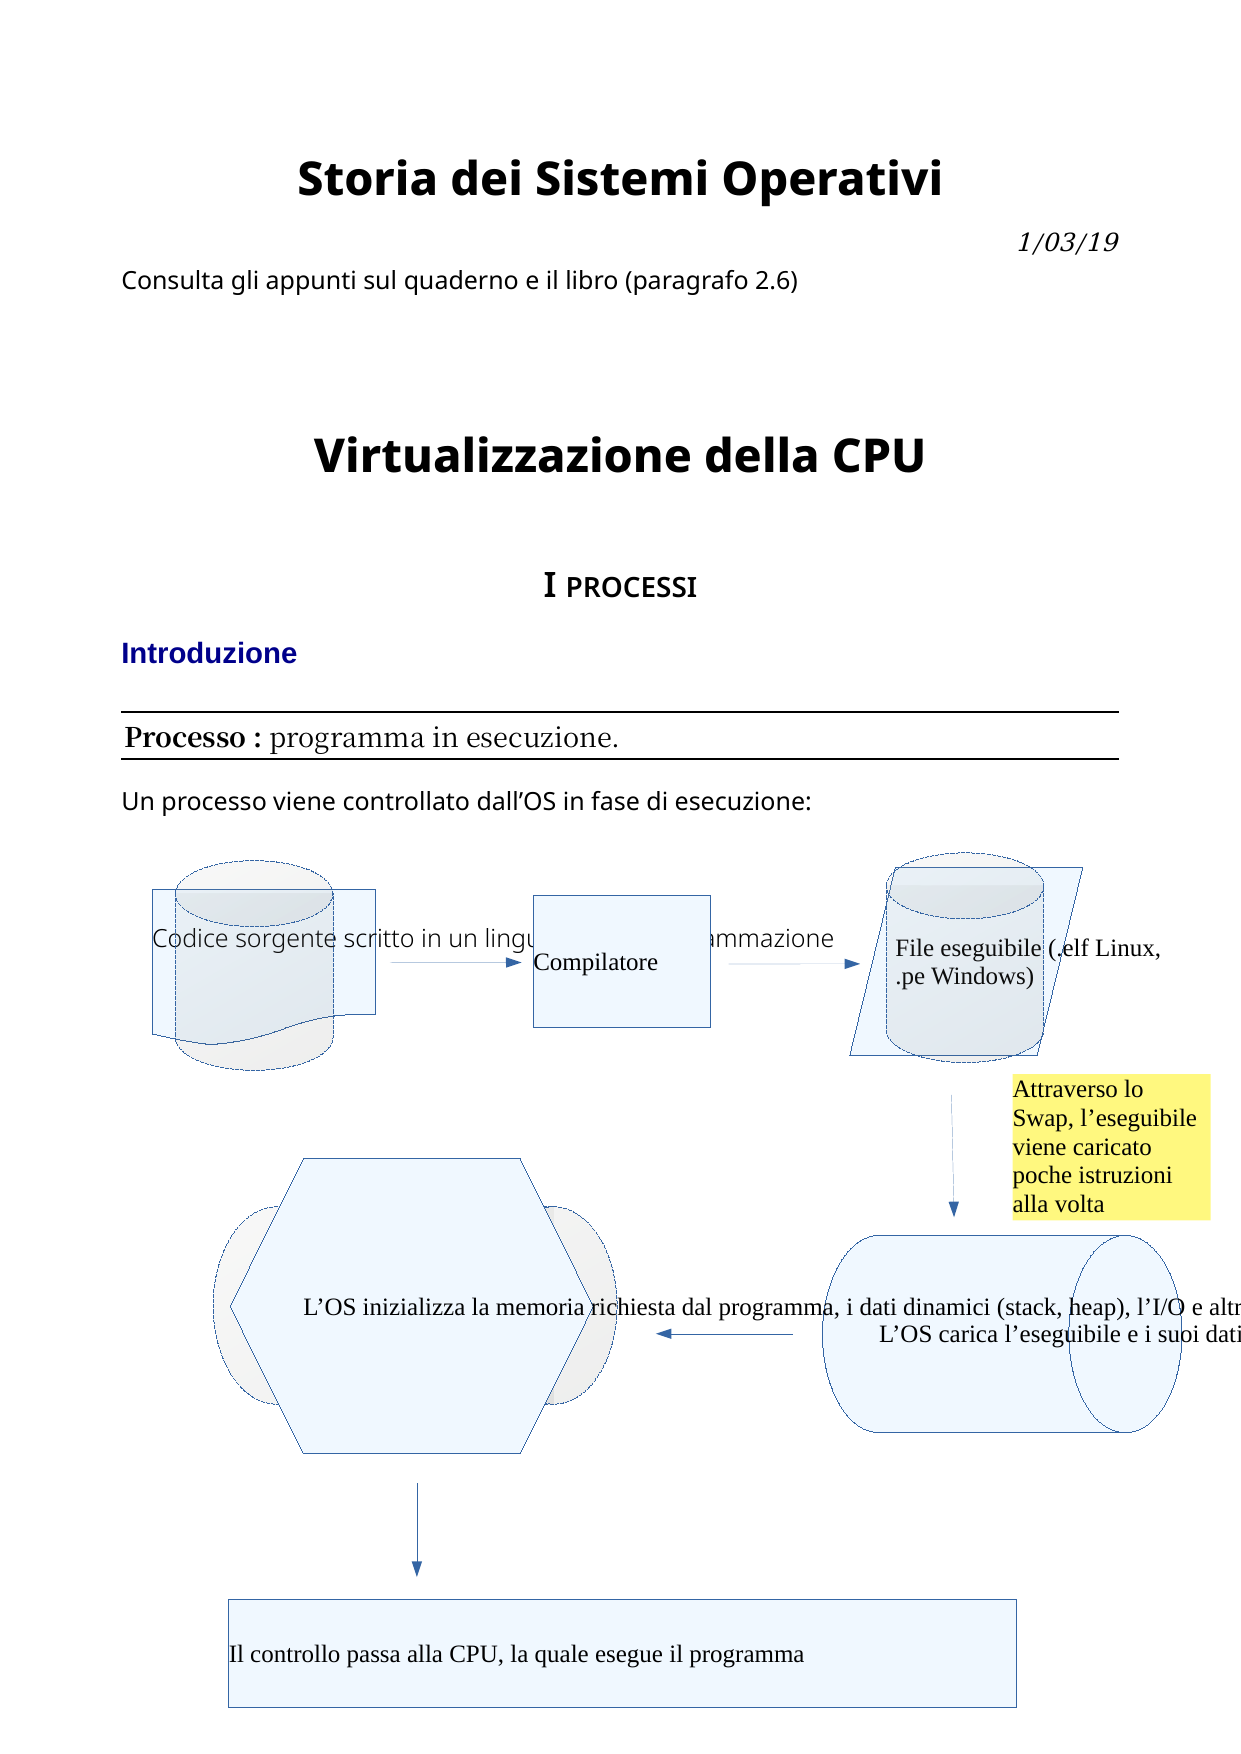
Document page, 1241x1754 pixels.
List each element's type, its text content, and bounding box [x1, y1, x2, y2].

text Processo : programma in esecuzione. [121, 713, 1119, 758]
text Consulta gli appunti sul quaderno e il libro (paragrafo 2.6) [121, 263, 1119, 297]
text Un processo viene controllato dall’OS in fase di esecuzione: [121, 783, 1119, 818]
subtitle Introduzione [121, 636, 1119, 669]
subtitle Virtualizzazione della CPU [121, 423, 1119, 486]
subtitle Storia dei Sistemi Operativi [121, 146, 1119, 209]
subtitle I processi [121, 561, 1119, 608]
text 1/03/19 [121, 227, 1119, 257]
